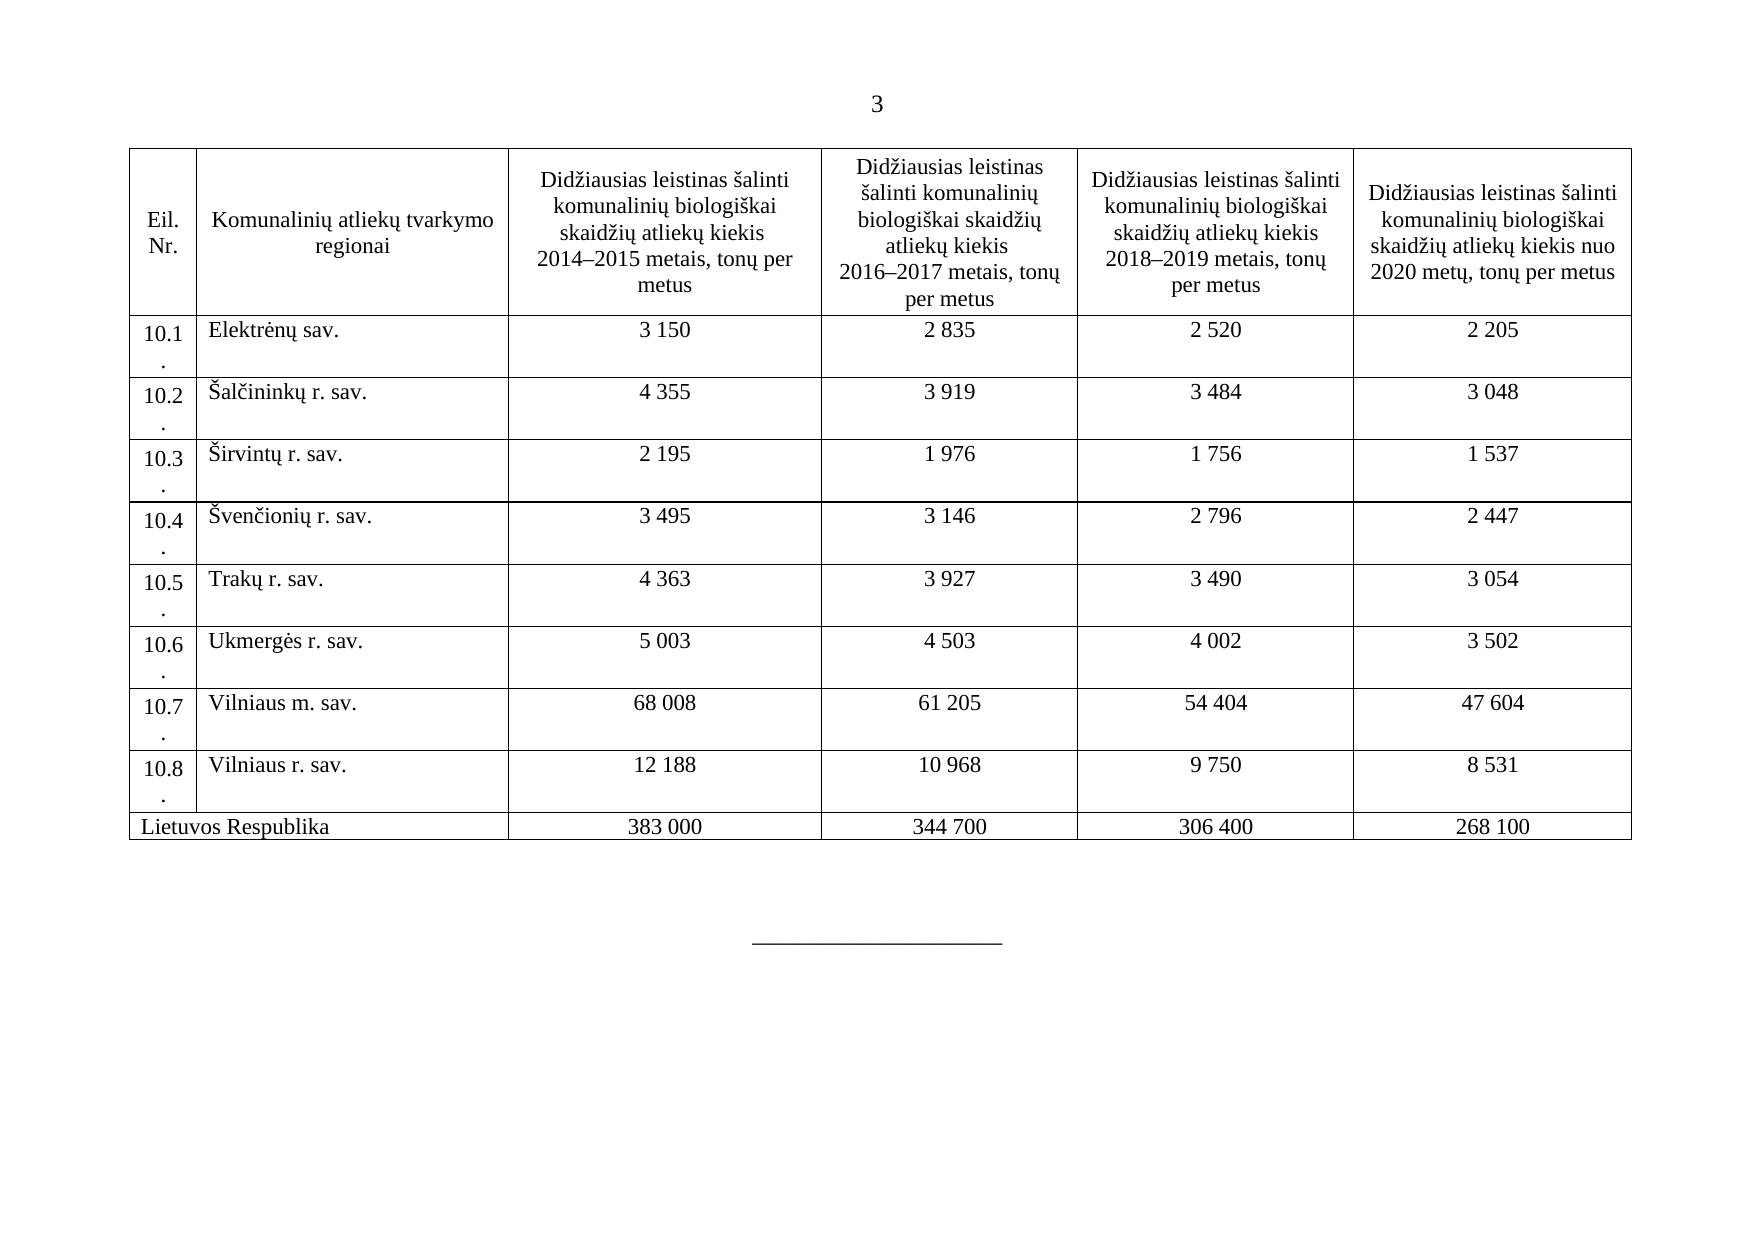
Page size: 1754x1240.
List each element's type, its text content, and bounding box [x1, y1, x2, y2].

table_cell 47 604 [1354, 689, 1631, 750]
table_cell Švenčionių r. sav. [197, 503, 508, 563]
table_cell 4 355 [509, 378, 821, 439]
table_cell 10 968 [822, 751, 1077, 812]
table_cell 10.6. [130, 627, 196, 688]
table_cell 4 363 [509, 565, 821, 626]
table_cell 3 054 [1354, 565, 1631, 626]
table_cell 5 003 [509, 627, 821, 688]
table_cell Vilniaus r. sav. [197, 751, 508, 812]
table_cell 1 976 [822, 440, 1077, 501]
table_header Didžiausias leistinas šalinti komunalinių biologiškai skaidžių atliekų kiekis nuo 2020 metų, tonų per metus [1354, 149, 1631, 315]
table_cell 2 447 [1354, 503, 1631, 563]
table_cell 1 756 [1078, 440, 1353, 501]
table_cell Ukmergės r. sav. [197, 627, 508, 688]
table_cell 306 400 [1078, 813, 1353, 839]
table_cell 3 484 [1078, 378, 1353, 439]
table_cell 10.4. [130, 503, 196, 563]
text –––––––––––––––––––– [118, 927, 1636, 955]
table_cell 3 919 [822, 378, 1077, 439]
table_cell Lietuvos Respublika [130, 813, 508, 839]
table_header Didžiausias leistinas šalinti komunalinių biologiškai skaidžių atliekų kiekis 2018–2019 metais, tonų per metus [1078, 149, 1353, 315]
table_cell Širvintų r. sav. [197, 440, 508, 501]
table_cell 2 205 [1354, 316, 1631, 377]
table_cell 344 700 [822, 813, 1077, 839]
table_cell 3 146 [822, 503, 1077, 563]
table_header Didžiausias leistinas šalinti komunalinių biologiškai skaidžių atliekų kiekis 2016–2017 metais, tonų per metus [822, 149, 1077, 315]
table_cell 54 404 [1078, 689, 1353, 750]
table_cell 3 495 [509, 503, 821, 563]
table_cell Elektrėnų sav. [197, 316, 508, 377]
table_cell Trakų r. sav. [197, 565, 508, 626]
table_header Eil. Nr. [130, 149, 196, 315]
table_cell 2 195 [509, 440, 821, 501]
table_cell 10.8. [130, 751, 196, 812]
table_cell 10.2. [130, 378, 196, 439]
table_cell 3 927 [822, 565, 1077, 626]
table_cell 1 537 [1354, 440, 1631, 501]
table_cell 3 048 [1354, 378, 1631, 439]
table_cell 383 000 [509, 813, 821, 839]
table_cell 12 188 [509, 751, 821, 812]
table_cell 268 100 [1354, 813, 1631, 839]
table_cell 4 002 [1078, 627, 1353, 688]
table_cell 2 520 [1078, 316, 1353, 377]
table_cell 10.1. [130, 316, 196, 377]
table_cell 3 502 [1354, 627, 1631, 688]
table_cell 8 531 [1354, 751, 1631, 812]
table_cell 3 490 [1078, 565, 1353, 626]
table_header Didžiausias leistinas šalinti komunalinių biologiškai skaidžių atliekų kiekis 2014–2015 metais, tonų per metus [509, 149, 821, 315]
table_cell 68 008 [509, 689, 821, 750]
table_cell 2 796 [1078, 503, 1353, 563]
table_header Komunalinių atliekų tvarkymo regionai [197, 149, 508, 315]
table_cell 2 835 [822, 316, 1077, 377]
table_cell 3 150 [509, 316, 821, 377]
table_cell 10.7. [130, 689, 196, 750]
table_cell 4 503 [822, 627, 1077, 688]
table_cell Vilniaus m. sav. [197, 689, 508, 750]
table_cell 9 750 [1078, 751, 1353, 812]
table_cell 10.3. [130, 440, 196, 501]
table_cell Šalčininkų r. sav. [197, 378, 508, 439]
table_cell 10.5. [130, 565, 196, 626]
table_cell 61 205 [822, 689, 1077, 750]
